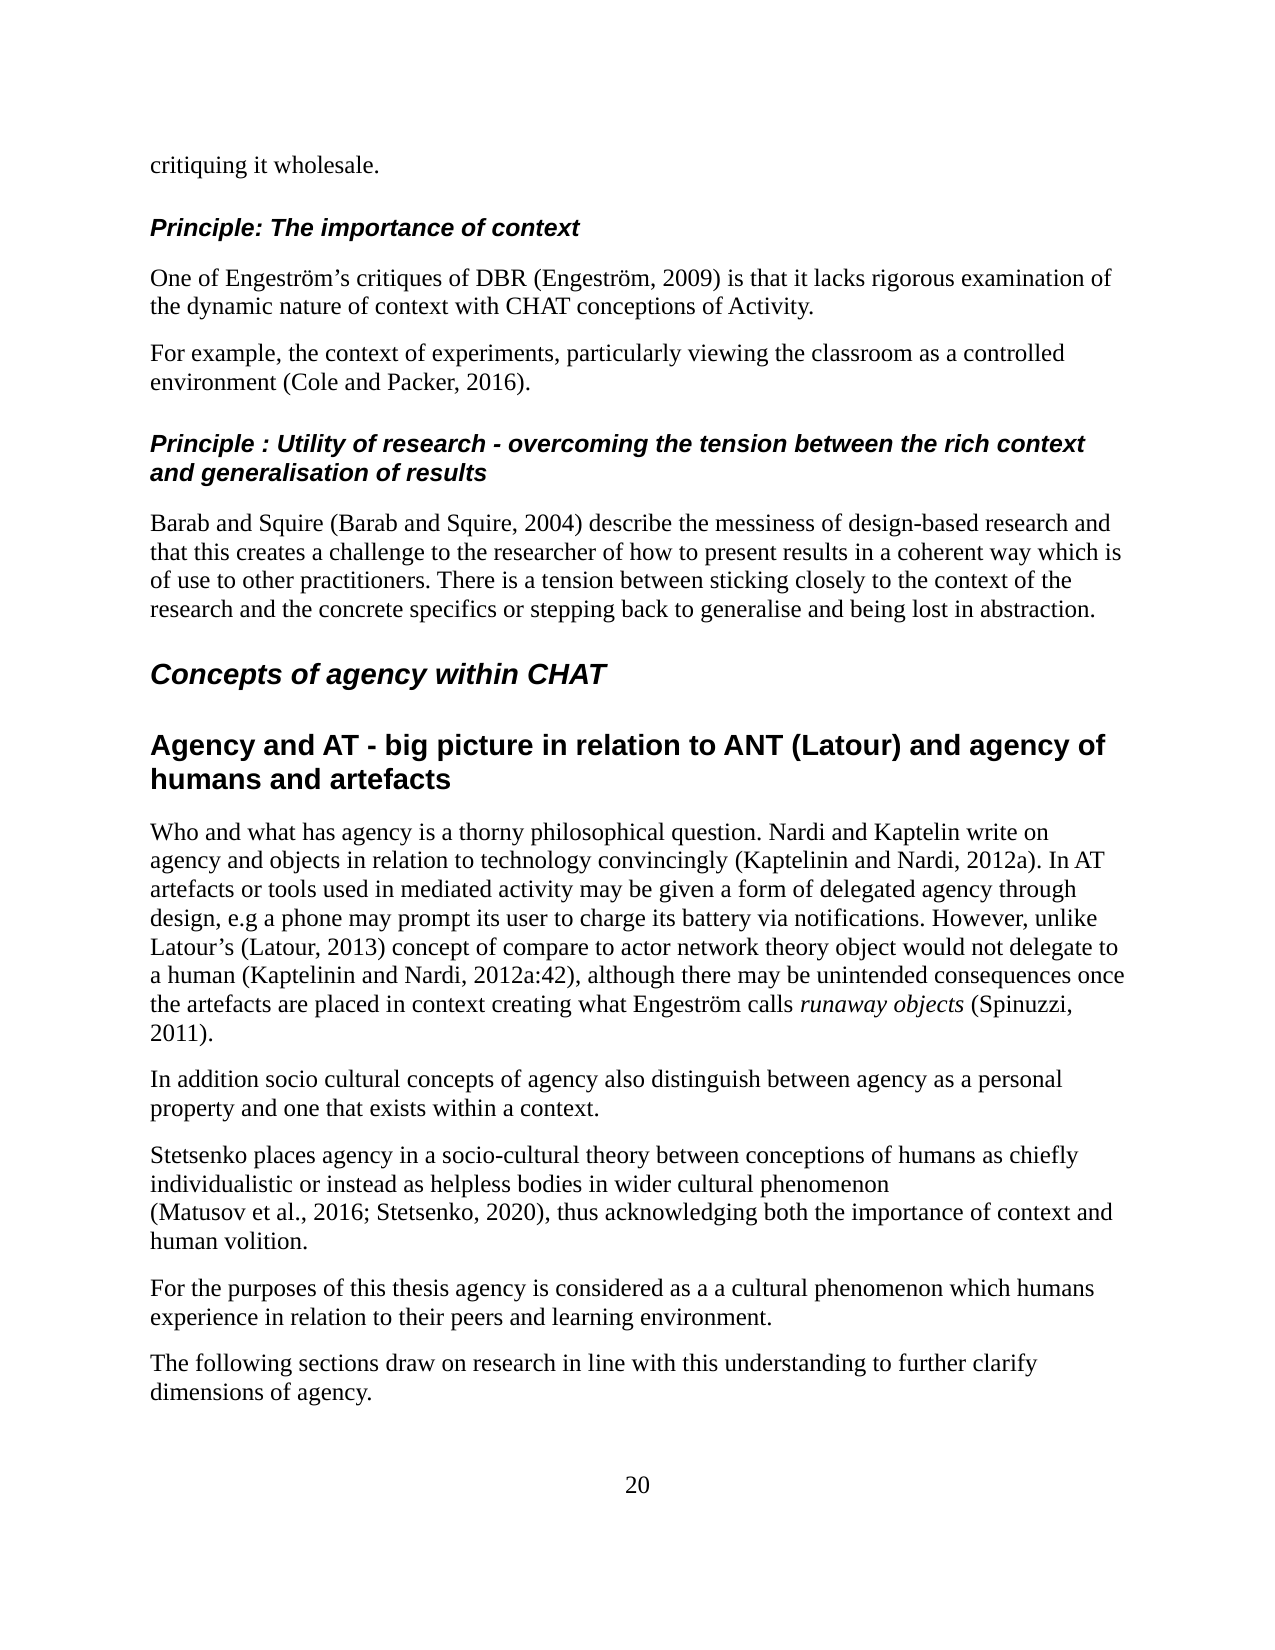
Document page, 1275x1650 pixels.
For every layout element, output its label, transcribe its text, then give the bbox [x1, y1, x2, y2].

text One of Engeström’s critiques of DBR (Engeström, 2009) is that it lacks rigorous examination of the dynamic nature of context with CHAT conceptions of Activity. [150, 263, 1125, 320]
text critiquing it wholesale. [150, 150, 1125, 179]
text For example, the context of experiments, particularly viewing the classroom as a controlled environment (Cole and Packer, 2016). [150, 338, 1125, 396]
subtitle Concepts of agency within CHAT [150, 657, 1125, 691]
text In addition socio cultural concepts of agency also distinguish between agency as a personal property and one that exists within a context. [150, 1064, 1125, 1122]
text Who and what has agency is a thorny philosophical question. Nardi and Kaptelin write on agency and objects in relation to technology convincingly (Kaptelinin and Nardi, 2012a). In AT artefacts or tools used in mediated activity may be given a form of delegated agency through design, e.g a phone may prompt its user to charge its battery via notifications. However, unlike Latour’s (Latour, 2013) concept of compare to actor network theory object would not delegate to a human (Kaptelinin and Nardi, 2012a:42), although there may be unintended consequences once the artefacts are placed in context creating what Engeström calls runaway objects (Spinuzzi, 2011). [150, 817, 1125, 1047]
subtitle Agency and AT - big picture in relation to ANT (Latour) and agency of humans and artefacts [150, 728, 1125, 795]
text The following sections draw on research in line with this understanding to further clarify dimensions of agency. [150, 1348, 1125, 1406]
text For the purposes of this thesis agency is considered as a a cultural phenomenon which humans experience in relation to their peers and learning environment. [150, 1273, 1125, 1330]
text Stetsenko places agency in a socio-cultural theory between conceptions of humans as chiefly individualistic or instead as helpless bodies in wider cultural phenomenon (Matusov et al., 2016; Stetsenko, 2020), thus acknowledging both the importance of context and human volition. [150, 1140, 1125, 1255]
text Barab and Squire (Barab and Squire, 2004) describe the messiness of design-based research and that this creates a challenge to the researcher of how to present results in a coherent way which is of use to other practitioners. There is a tension between sticking closely to the context of the research and the concrete specifics or stepping back to generalise and being lost in abstraction. [150, 508, 1125, 623]
subtitle Principle : Utility of research - overcoming the tension between the rich context and generalisation of results [150, 429, 1125, 487]
subtitle Principle: The importance of context [150, 213, 1125, 241]
